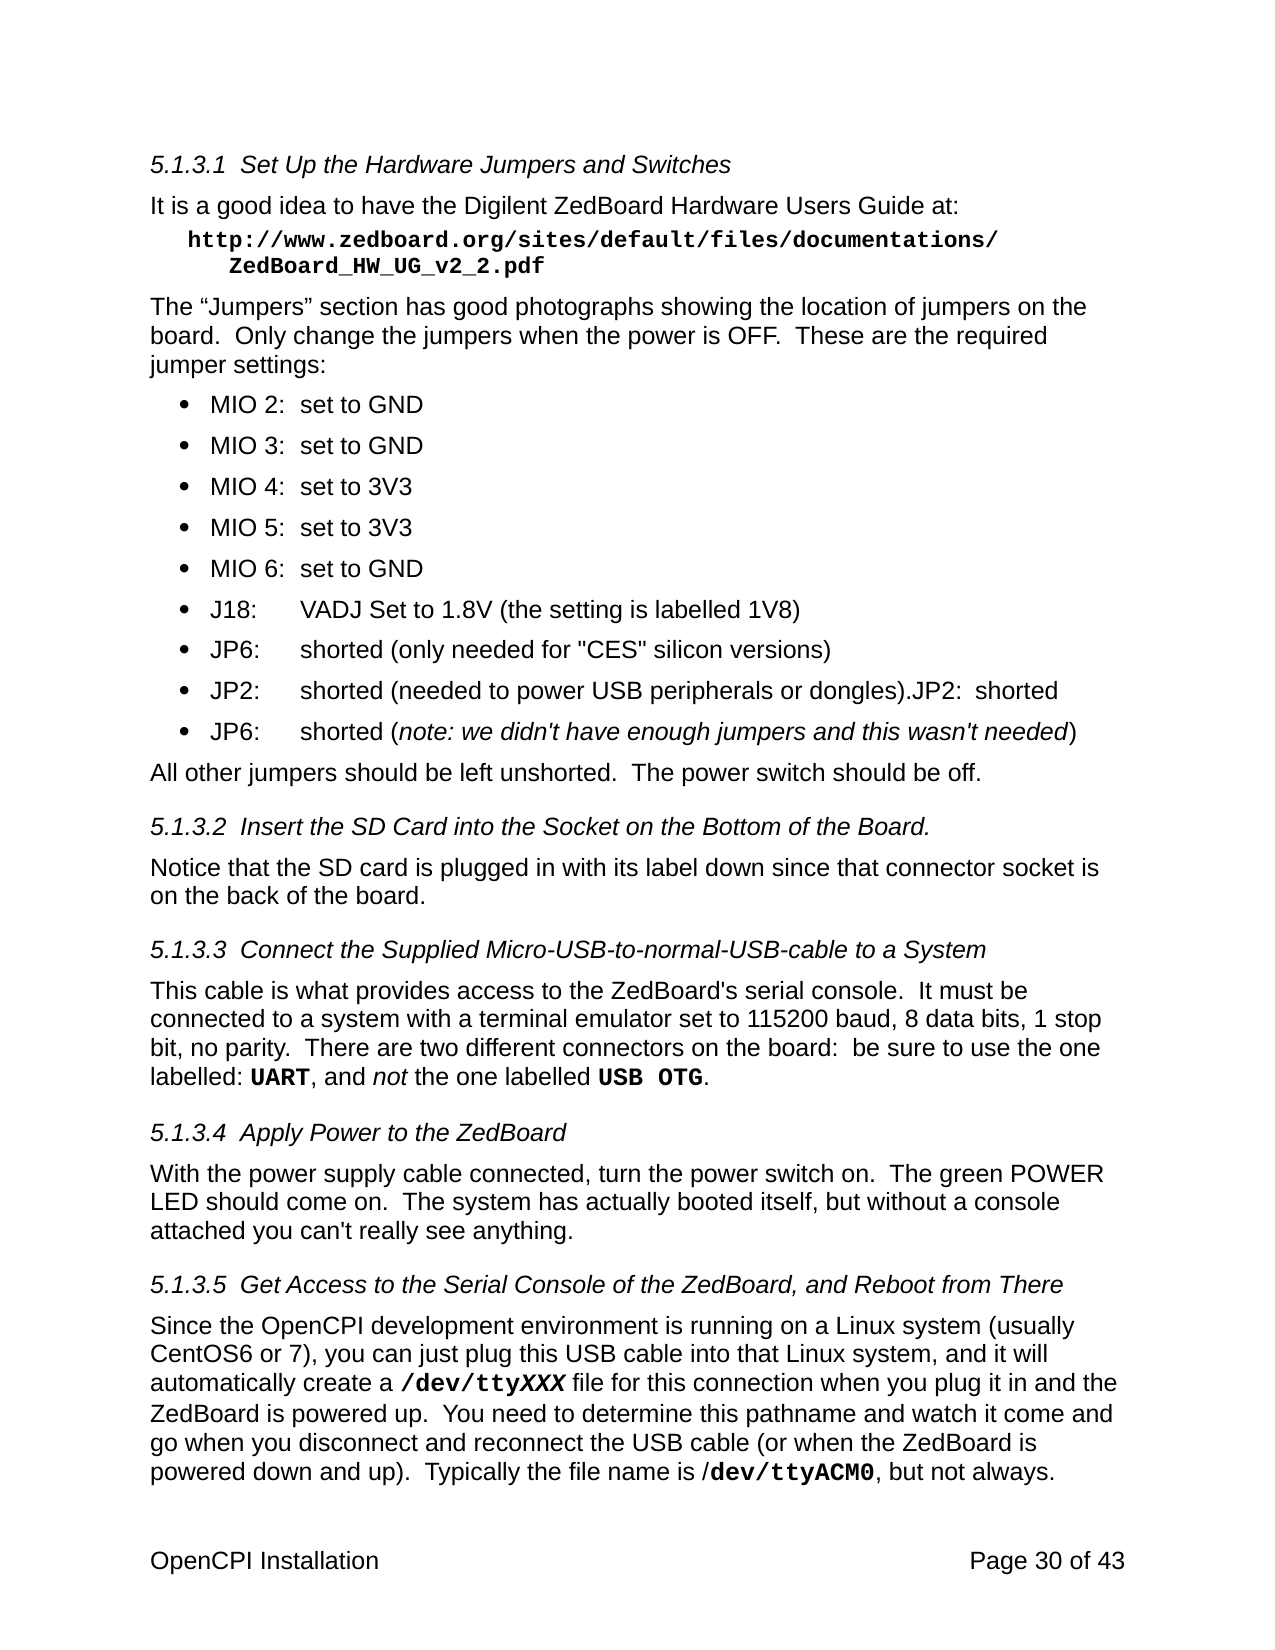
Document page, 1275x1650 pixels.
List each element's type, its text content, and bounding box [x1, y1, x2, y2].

subtitle Connect the Supplied Micro-USB-to-normal-USB-cable to a System [150, 935, 1125, 964]
list MIO 4: set to 3V3 [180, 472, 1125, 501]
list MIO 6: set to GND [180, 554, 1125, 583]
list JP6: shorted (note: we didn't have enough jumpers and this wasn't needed) [180, 717, 1125, 746]
subtitle Apply Power to the ZedBoard [150, 1118, 1125, 1147]
text Notice that the SD card is plugged in with its label down since that connector socket is on the back of the board. [150, 852, 1125, 910]
list JP2: shorted (needed to power USB peripherals or dongles).JP2: shorted [180, 676, 1125, 705]
subtitle Get Access to the Serial Console of the ZedBoard, and Reboot from There [150, 1270, 1125, 1299]
list MIO 3: set to GND [180, 431, 1125, 460]
list J18: VADJ Set to 1.8V (the setting is labelled 1V8) [180, 595, 1125, 623]
subtitle Insert the SD Card into the Socket on the Bottom of the Board. [150, 812, 1125, 841]
text It is a good idea to have the Digilent ZedBoard Hardware Users Guide at: [150, 191, 1125, 219]
text Since the OpenCPI development environment is running on a Linux system (usually CentOS6 or 7), you can just plug this USB cable into that Linux system, and it will automatically create a /dev/ttyXXX file for this connection when you plug it in and the ZedBoard is powered up. You need to determine this pathname and watch it come and go when you disconnect and reconnect the USB cable (or when the ZedBoard is powered down and up). Typically the file name is /dev/ttyACM0, but not always. [150, 1311, 1125, 1487]
subtitle Set Up the Hardware Jumpers and Switches [150, 150, 1125, 179]
text With the power supply cable connected, turn the power switch on. The green POWER LED should come on. The system has actually booted itself, but without a console attached you can't really see anything. [150, 1159, 1125, 1245]
text All other jumpers should be left unshorted. The power switch should be off. [150, 758, 1125, 787]
text This cable is what provides access to the ZedBoard's serial console. It must be connected to a system with a terminal emulator set to 115200 baud, 8 data bits, 1 stop bit, no parity. There are two different connectors on the board: be sure to use the one labelled: UART, and not the one labelled USB OTG. [150, 976, 1125, 1093]
text http://www.zedboard.org/sites/default/files/documentations/ ZedBoard_HW_UG_v2_2.pdf [187, 228, 1125, 280]
list MIO 5: set to 3V3 [180, 513, 1125, 542]
text The “Jumpers” section has good photographs showing the location of jumpers on the board. Only change the jumpers when the power is OFF. These are the required jumper settings: [150, 292, 1125, 378]
list MIO 2: set to GND [180, 391, 1125, 419]
list JP6: shorted (only needed for "CES" silicon versions) [180, 636, 1125, 664]
